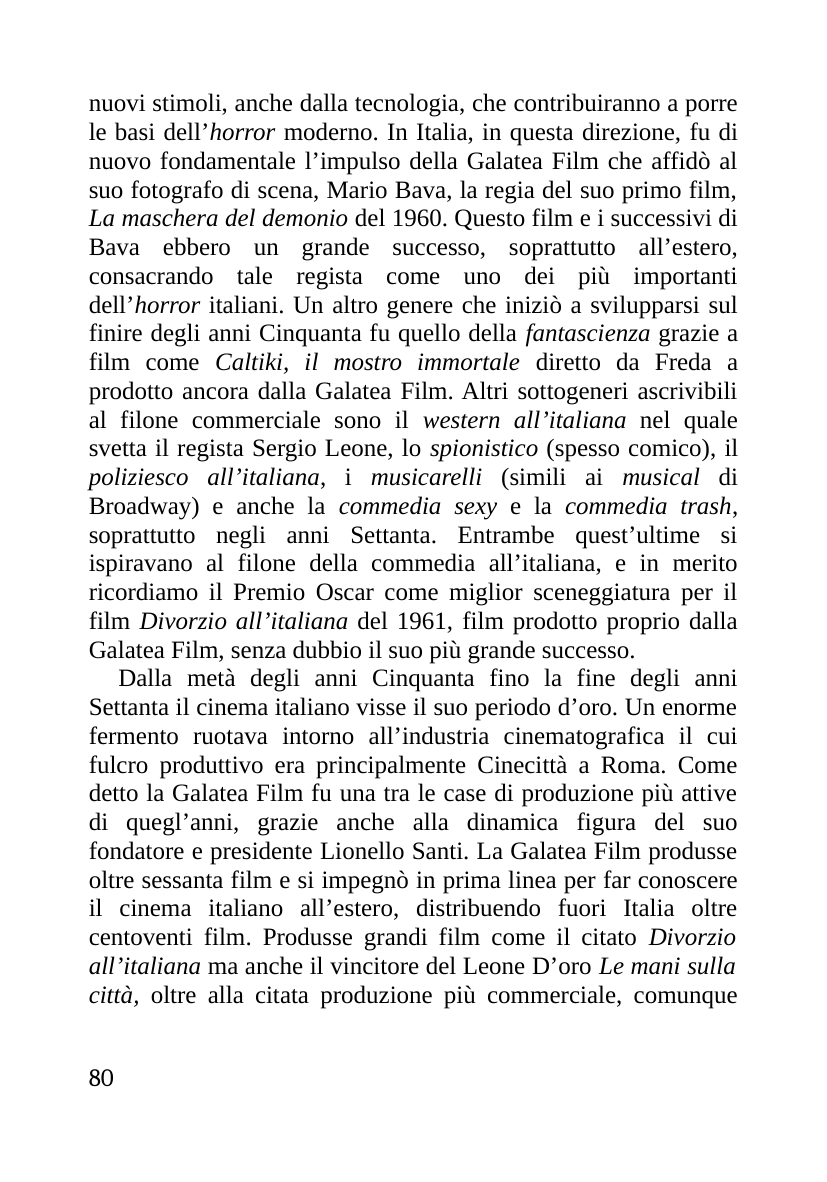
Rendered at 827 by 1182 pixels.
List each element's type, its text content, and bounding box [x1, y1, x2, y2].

text Dalla metà degli anni Cinquanta fino la fine degli anni Settanta il cinema italiano visse il suo periodo d’oro. Un enorme fermento ruotava intorno all’industria cinematografica il cui fulcro produttivo era principalmente Cinecittà a Roma. Come detto la Galatea Film fu una tra le case di produzione più attive di quegl’anni, grazie anche alla dinamica figura del suo fondatore e presidente Lionello Santi. La Galatea Film produsse oltre sessanta film e si impegnò in prima linea per far conoscere il cinema italiano all’estero, distribuendo fuori Italia oltre centoventi film. Produsse grandi film come il citato Divorzio all’italiana ma anche il vincitore del Leone D’oro Le mani sulla città, oltre alla citata produzione più commerciale, comunque [88, 663, 738, 1008]
text nuovi stimoli, anche dalla tecnologia, che contribuiranno a porre le basi dell’horror moderno. In Italia, in questa direzione, fu di nuovo fondamentale l’impulso della Galatea Film che affidò al suo fotografo di scena, Mario Bava, la regia del suo primo film, La maschera del demonio del 1960. Questo film e i successivi di Bava ebbero un grande successo, soprattutto all’estero, consacrando tale regista come uno dei più importanti dell’horror italiani. Un altro genere che iniziò a svilupparsi sul finire degli anni Cinquanta fu quello della fantascienza grazie a film come Caltiki, il mostro immortale diretto da Freda a prodotto ancora dalla Galatea Film. Altri sottogeneri ascrivibili al filone commerciale sono il western all’italiana nel quale svetta il regista Sergio Leone, lo spionistico (spesso comico), il poliziesco all’italiana, i musicarelli (simili ai musical di Broadway) e anche la commedia sexy e la commedia trash, soprattutto negli anni Settanta. Entrambe quest’ultime si ispiravano al filone della commedia all’italiana, e in merito ricordiamo il Premio Oscar come miglior sceneggiatura per il film Divorzio all’italiana del 1961, film prodotto proprio dalla Galatea Film, senza dubbio il suo più grande successo. [88, 88, 738, 663]
